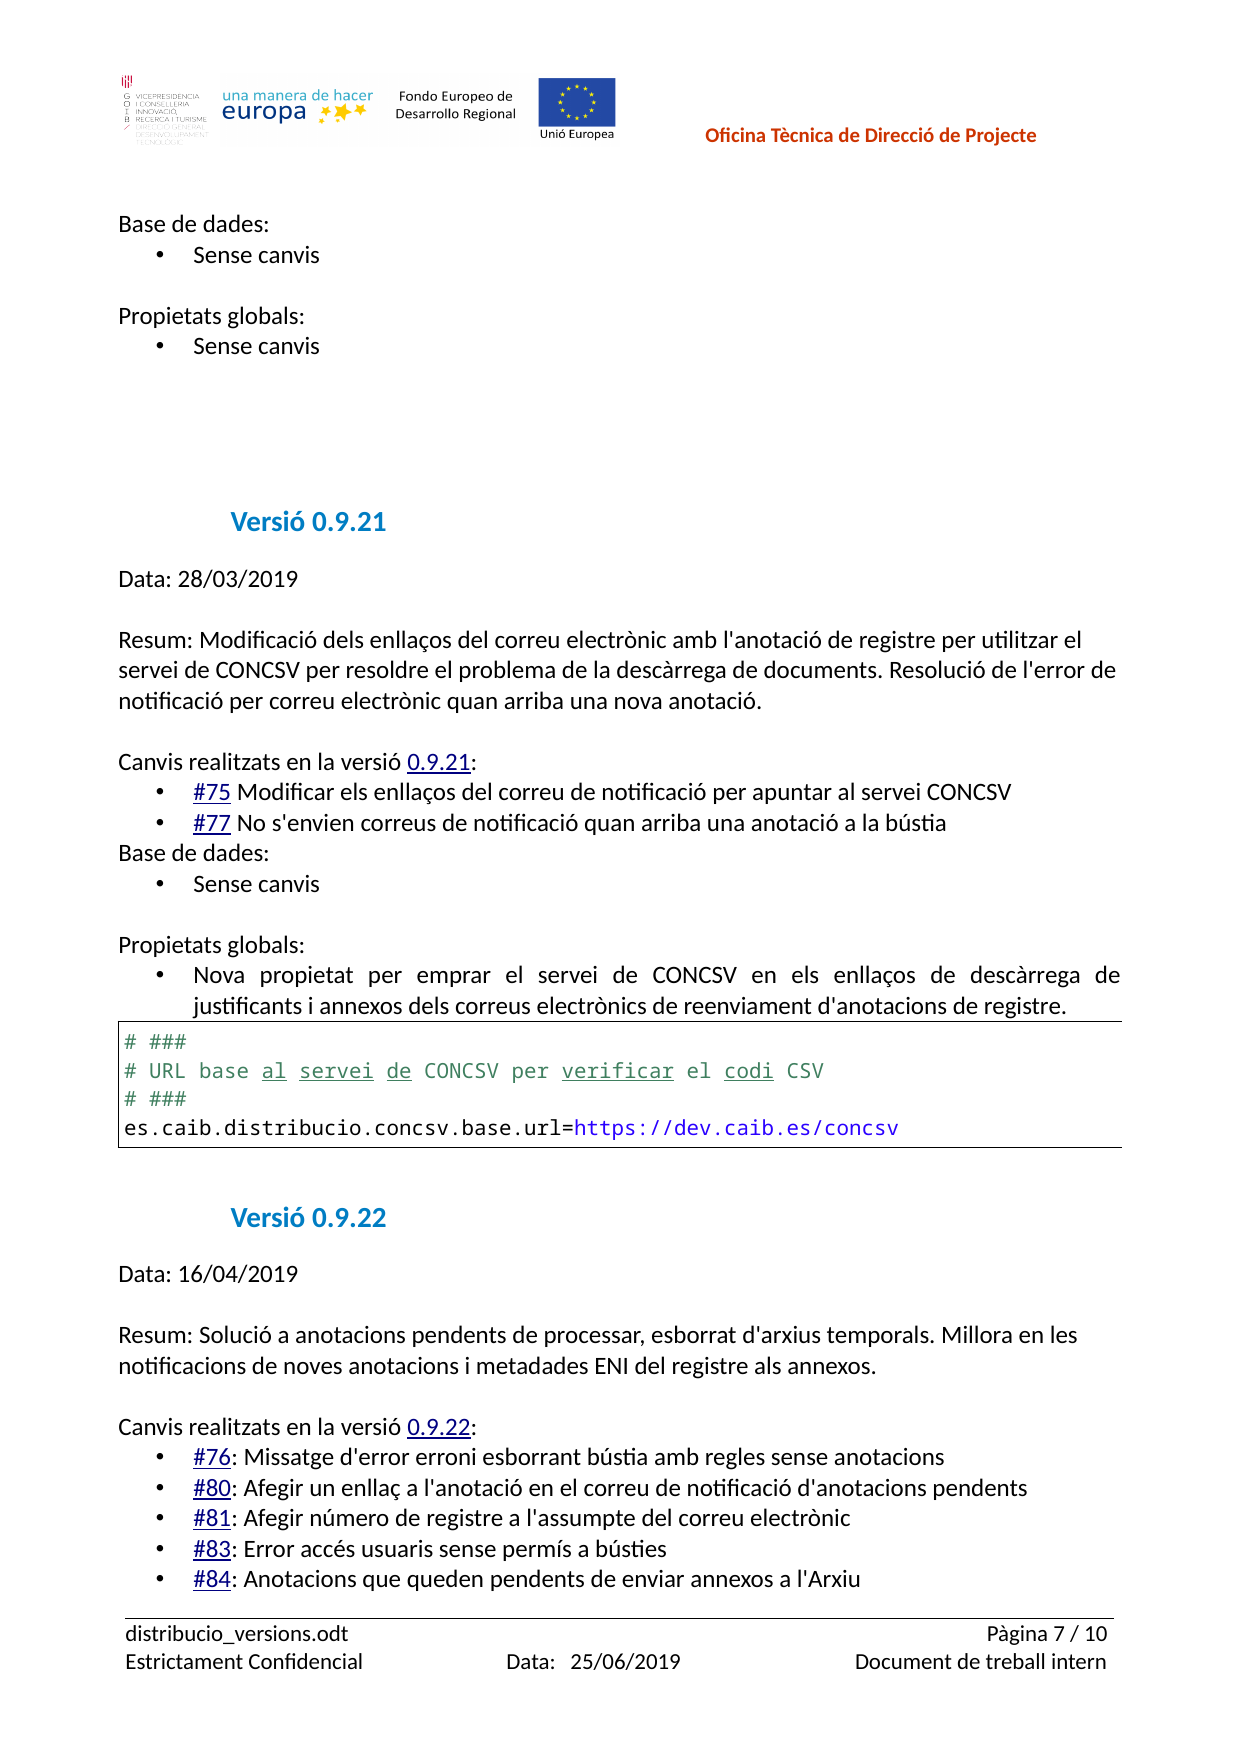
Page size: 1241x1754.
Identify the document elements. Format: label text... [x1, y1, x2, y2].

text Base de dades: [118, 208, 1122, 239]
text Data: 28/03/2019 [118, 563, 1122, 593]
list #75 Modificar els enllaços del correu de notificació per apuntar al servei CONCSV [156, 776, 1122, 807]
list #80: Afegir un enllaç a l'anotació en el correu de notificació d'anotacions pendents [156, 1472, 1122, 1502]
list Sense canvis [156, 239, 1122, 269]
text Canvis realitzats en la versió 0.9.22: [118, 1411, 1122, 1441]
text Canvis realitzats en la versió 0.9.21: [118, 746, 1122, 776]
list #83: Error accés usuaris sense permís a bústies [156, 1533, 1122, 1563]
list Sense canvis [156, 330, 1122, 361]
text Propietats globals: [118, 300, 1122, 330]
text Base de dades: [118, 837, 1122, 868]
list #81: Afegir número de registre a l'assumpte del correu electrònic [156, 1502, 1122, 1533]
text Propietats globals: [118, 929, 1122, 959]
picture [219, 73, 621, 147]
subtitle Versió 0.9.22 [153, 1199, 1122, 1235]
text Data: 16/04/2019 [118, 1258, 1122, 1289]
list #77 No s'envien correus de notificació quan arriba una anotació a la bústia [156, 807, 1122, 837]
list #76: Missatge d'error erroni esborrant bústia amb regles sense anotacions [156, 1441, 1122, 1472]
list #84: Anotacions que queden pendents de enviar annexos a l'Arxiu [156, 1563, 1122, 1594]
subtitle Versió 0.9.21 [153, 503, 1122, 539]
list Sense canvis [156, 868, 1122, 898]
table_header # ### # URL base al servei de CONCSV per verificar el codi CSV # ### es.caib.distribucio.concsv.base.url=https://dev.caib.es/concsv [119, 1022, 1122, 1147]
text Resum: Modificació dels enllaços del correu electrònic amb l'anotació de registre per utilitzar el servei de CONCSV per resoldre el problema de la descàrrega de documents. Resolució de l'error de notificació per correu electrònic quan arriba una nova anotació. [118, 624, 1122, 715]
picture [118, 73, 213, 147]
text Resum: Solució a anotacions pendents de processar, esborrat d'arxius temporals. Millora en les notificacions de noves anotacions i metadades ENI del registre als annexos. [118, 1319, 1122, 1380]
list Nova propietat per emprar el servei de CONCSV en els enllaços de descàrrega de justificants i annexos dels correus electrònics de reenviament d'anotacions de registre. [156, 959, 1122, 1021]
